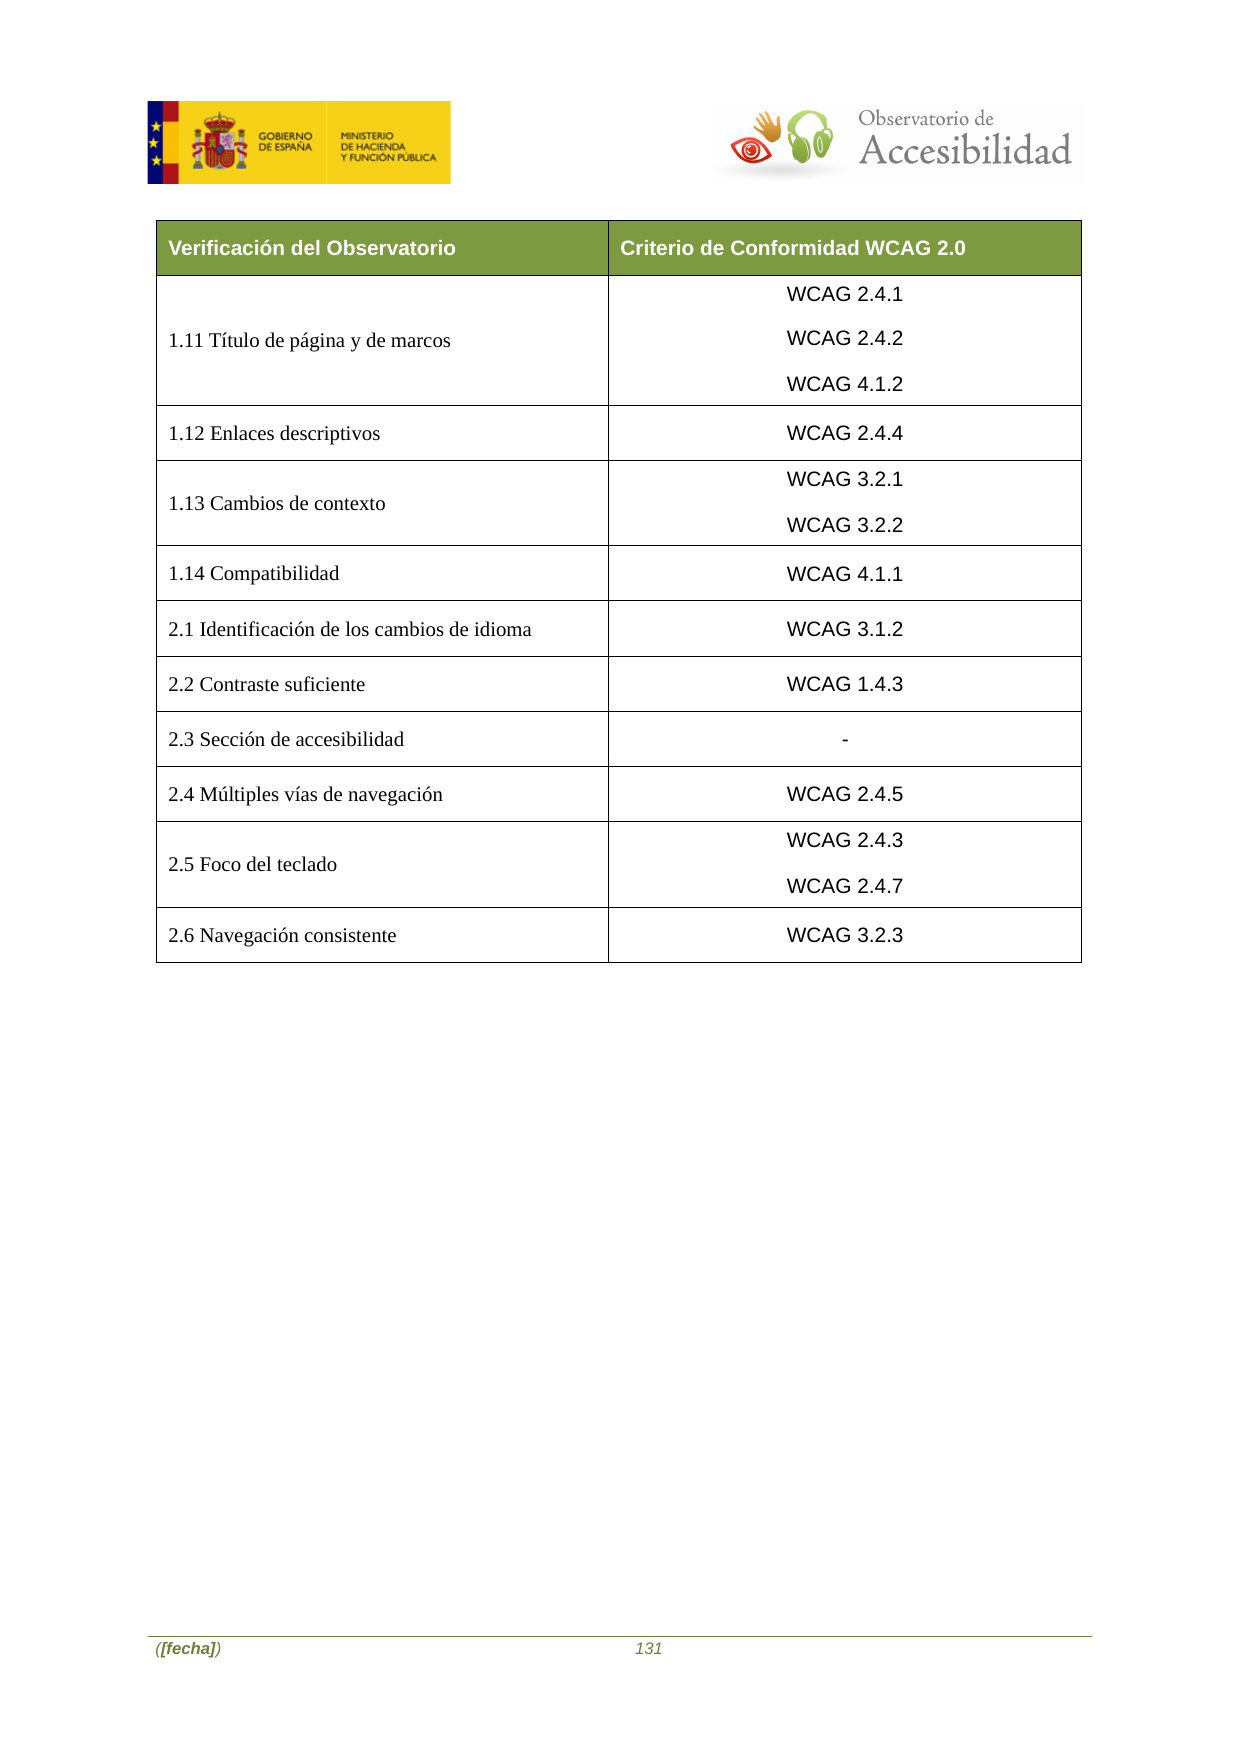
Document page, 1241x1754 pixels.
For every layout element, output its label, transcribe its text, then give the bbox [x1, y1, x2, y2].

table_header Criterio de Conformidad WCAG 2.0 [609, 221, 1081, 275]
table_cell 2.2 Contraste suficiente [157, 657, 608, 711]
table_cell 1.11 Título de página y de marcos [157, 276, 608, 404]
table_cell 1.12 Enlaces descriptivos [157, 406, 608, 459]
table_cell WCAG 3.1.2 [609, 601, 1081, 656]
table_cell 1.14 Compatibilidad [157, 546, 608, 600]
table_cell WCAG 2.4.5 [609, 767, 1081, 821]
table_cell WCAG 1.4.3 [609, 657, 1081, 711]
table_cell 2.1 Identificación de los cambios de idioma [157, 601, 608, 656]
table_cell 2.6 Navegación consistente [157, 908, 608, 962]
table_cell 2.4 Múltiples vías de navegación [157, 767, 608, 821]
table_cell 2.3 Sección de accesibilidad [157, 712, 608, 766]
table_cell WCAG 4.1.1 [609, 546, 1081, 600]
table_cell WCAG 3.2.3 [609, 908, 1081, 962]
table_cell WCAG 2.4.1 WCAG 2.4.2 WCAG 4.1.2 [609, 276, 1081, 404]
table_cell WCAG 3.2.1 WCAG 3.2.2 [609, 461, 1081, 545]
table_header Verificación del Observatorio [157, 221, 608, 275]
table_cell 1.13 Cambios de contexto [157, 461, 608, 545]
table_cell WCAG 2.4.3 WCAG 2.4.7 [609, 822, 1081, 907]
table_cell 2.5 Foco del teclado [157, 822, 608, 907]
picture [710, 101, 1086, 184]
table_cell - [609, 712, 1081, 766]
picture [147, 101, 451, 184]
table_cell WCAG 2.4.4 [609, 406, 1081, 459]
